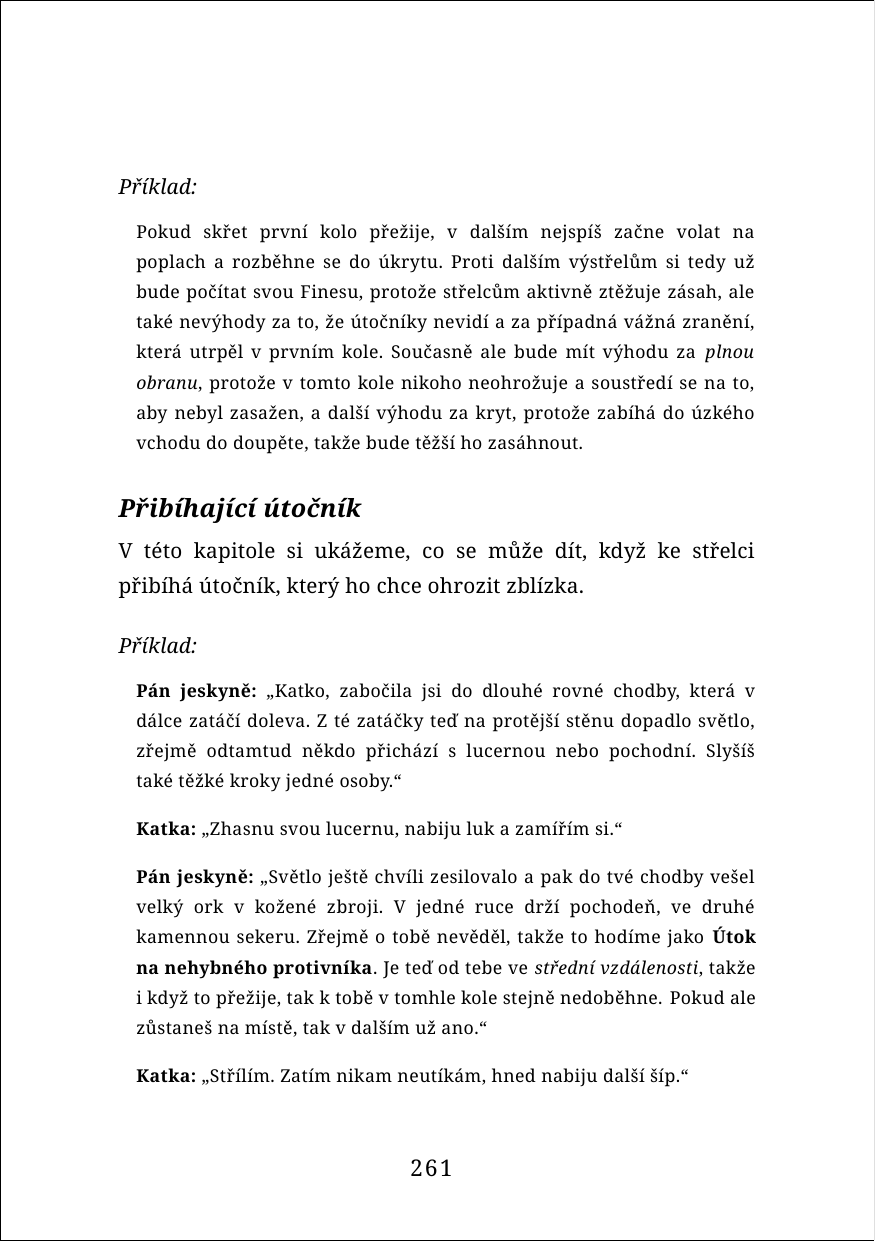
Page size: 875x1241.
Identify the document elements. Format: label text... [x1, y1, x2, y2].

text Příklad: [118, 631, 756, 659]
text Katka: „Střílím. Zatím nikam neutíkám, hned nabiju další šíp.“ [136, 1063, 756, 1088]
text Pán jeskyně: „Katko, zabočila jsi do dlouhé rovné chodby, která v dálce zatáčí doleva. Z té zatáčky teď na protější stěnu dopadlo světlo, zřejmě odtamtud někdo přichází s lucernou nebo pochodní. Slyšíš také těžké kroky jedné osoby.“ [136, 678, 756, 793]
text V této kapitole si ukážeme, co se může dít, když ke střelci přibíhá útočník, který ho chce ohrozit zblízka. [118, 536, 756, 600]
text Pán jeskyně: „Světlo ještě chvíli zesilovalo a pak do tvé chodby vešel velký ork v kožené zbroji. V jedné ruce drží pochodeň, ve druhé kamennou sekeru. Zřejmě o tobě nevěděl, takže to hodíme jako Útok na nehybného protivníka. Je teď od tebe ve střední vzdálenosti, takže i když to přežije, tak k tobě v tomhle kole stejně nedoběhne. Pokud ale zůstaneš na místě, tak v dalším už ano.“ [136, 864, 756, 1040]
subtitle Přibíhající útočník [118, 490, 756, 524]
text Katka: „Zhasnu svou lucernu, nabiju luk a zamířím si.“ [136, 817, 756, 841]
text Příklad: [118, 172, 756, 200]
text Pokud skřet první kolo přežije, v dalším nejspíš začne volat na poplach a rozběhne se do úkrytu. Proti dalším výstřelům si tedy už bude počítat svou Finesu, protože střelcům aktivně ztěžuje zásah, ale také nevýhody za to, že útočníky nevidí a za případná vážná zranění, která utrpěl v prvním kole. Současně ale bude mít výhodu za plnou obranu, protože v tomto kole nikoho neohrožuje a soustředí se na to, aby nebyl zasažen, a další výhodu za kryt, protože zabíhá do úzkého vchodu do doupěte, takže bude těžší ho zasáhnout. [136, 219, 756, 455]
